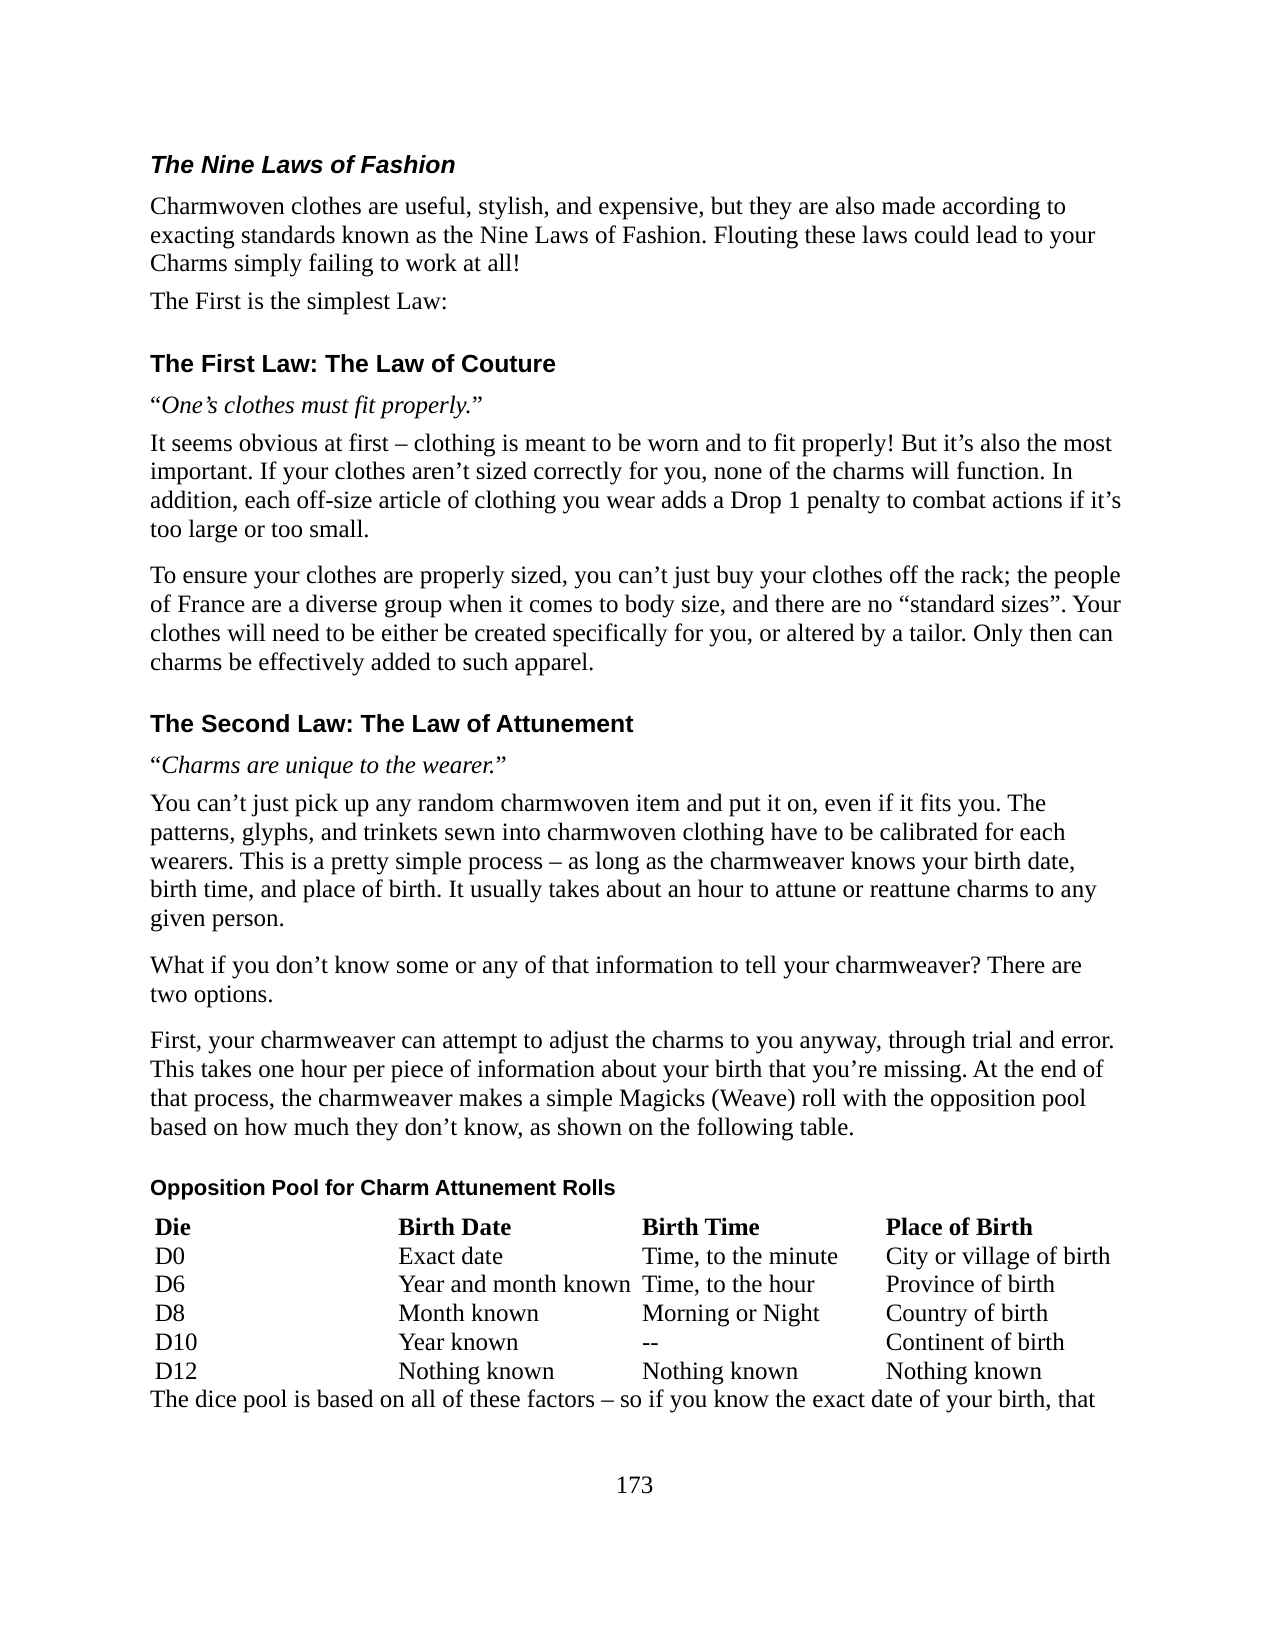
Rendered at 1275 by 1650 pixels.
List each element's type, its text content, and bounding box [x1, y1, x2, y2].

table_header Birth Time [638, 1212, 881, 1241]
subtitle The Nine Laws of Fashion [150, 150, 1125, 178]
table_cell Month known [394, 1298, 637, 1327]
text “Charms are unique to the wearer.” [150, 751, 1125, 779]
text Charmwoven clothes are useful, stylish, and expensive, but they are also made according to exacting standards known as the Nine Laws of Fashion. Flouting these laws could lead to your Charms simply failing to work at all! [150, 191, 1125, 277]
subtitle The First Law: The Law of Couture [150, 349, 1125, 377]
text First, your charmweaver can attempt to adjust the charms to you anyway, through trial and error. This takes one hour per piece of information about your birth that you’re missing. At the end of that process, the charmweaver makes a simple Magicks (Weave) roll with the opposition pool based on how much they don’t know, as shown on the following table. [150, 1025, 1125, 1140]
text What if you don’t know some or any of that information to tell your charmweaver? There are two options. [150, 950, 1125, 1007]
table_cell Morning or Night [638, 1298, 881, 1327]
table_cell Nothing known [881, 1356, 1125, 1384]
text It seems obvious at first – clothing is meant to be worn and to fit properly! But it’s also the most important. If your clothes aren’t sized correctly for you, none of the charms will function. In addition, each off-size article of clothing you wear adds a Drop 1 penalty to combat actions if it’s too large or too small. [150, 428, 1125, 543]
text “One’s clothes must fit properly.” [150, 390, 1125, 419]
subtitle The Second Law: The Law of Attunement [150, 709, 1125, 738]
text The First is the simplest Law: [150, 286, 1125, 315]
table_cell Year known [394, 1327, 637, 1356]
table_cell D12 [150, 1356, 394, 1384]
text You can’t just pick up any random charmwoven item and put it on, even if it fits you. The patterns, glyphs, and trinkets sewn into charmwoven clothing have to be calibrated for each wearers. This is a pretty simple process – as long as the charmweaver knows your birth date, birth time, and place of birth. It usually takes about an hour to attune or reattune charms to any given person. [150, 788, 1125, 932]
table_header Birth Date [394, 1212, 637, 1241]
text To ensure your clothes are properly sized, you can’t just buy your clothes off the rack; the people of France are a diverse group when it comes to body size, and there are no “standard sizes”. Your clothes will need to be either be created specifically for you, or altered by a tailor. Only then can charms be effectively added to such apparel. [150, 561, 1125, 676]
table_header Place of Birth [881, 1212, 1125, 1241]
subtitle Opposition Pool for Charm Attunement Rolls [150, 1174, 1125, 1199]
table_cell Exact date [394, 1241, 637, 1269]
table_cell Country of birth [881, 1298, 1125, 1327]
table_cell Province of birth [881, 1270, 1125, 1298]
table_cell Continent of birth [881, 1327, 1125, 1356]
table_cell Nothing known [638, 1356, 881, 1384]
table_cell Time, to the minute [638, 1241, 881, 1269]
table_cell D8 [150, 1298, 394, 1327]
table_header Die [150, 1212, 394, 1241]
table_cell -- [638, 1327, 881, 1356]
table_cell City or village of birth [881, 1241, 1125, 1269]
table_cell D0 [150, 1241, 394, 1269]
text The dice pool is based on all of these factors – so if you know the exact date of your birth, that [150, 1384, 1125, 1413]
table_cell D10 [150, 1327, 394, 1356]
table_cell Nothing known [394, 1356, 637, 1384]
table_cell D6 [150, 1270, 394, 1298]
table_cell Year and month known [394, 1270, 637, 1298]
table_cell Time, to the hour [638, 1270, 881, 1298]
